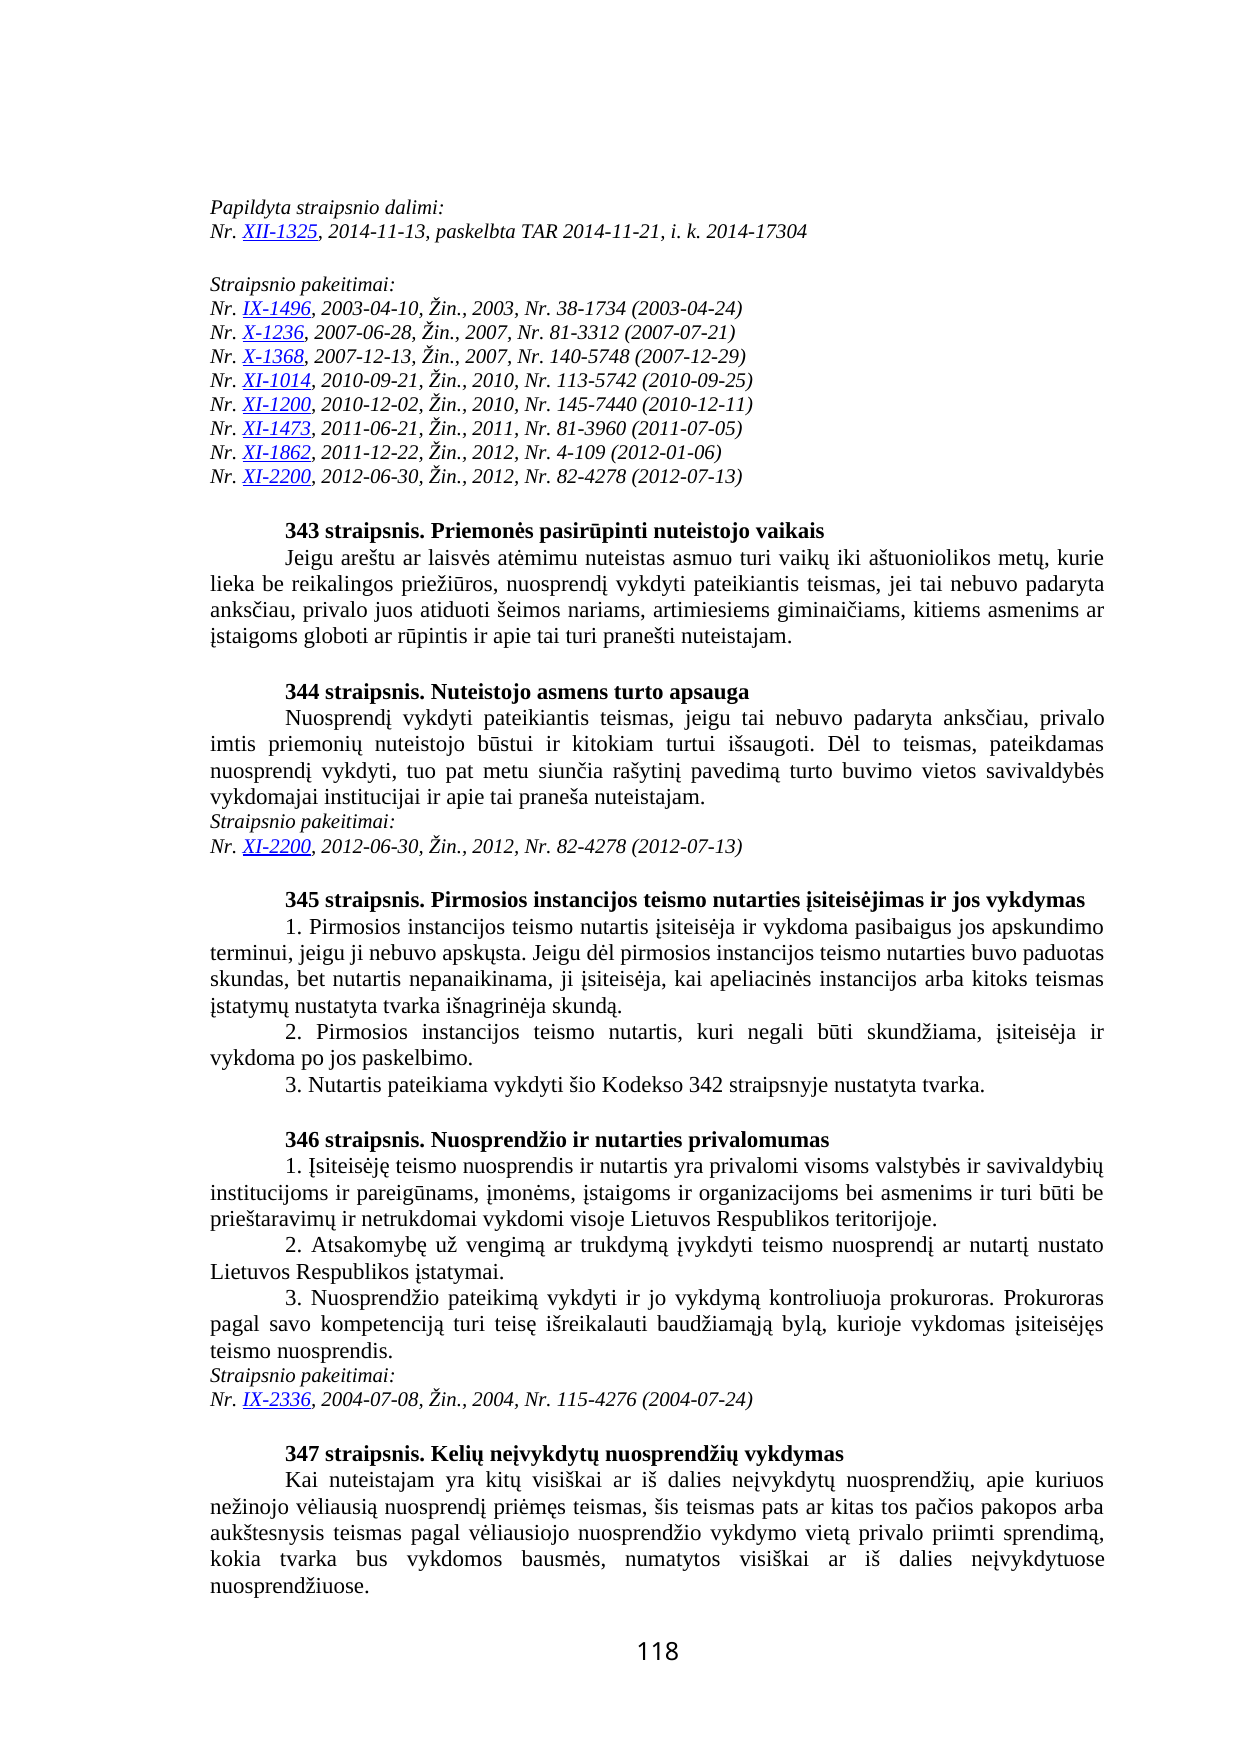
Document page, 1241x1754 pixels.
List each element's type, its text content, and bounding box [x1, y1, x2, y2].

text 3. Nuosprendžio pateikimą vykdyti ir jo vykdymą kontroliuoja prokuroras. Prokuroras pagal savo kompetenciją turi teisę išreikalauti baudžiamąją bylą, kurioje vykdomas įsiteisėjęs teismo nuosprendis. [210, 1284, 1106, 1363]
text 3. Nutartis pateikiama vykdyti šio Kodekso 342 straipsnyje nustatyta tvarka. [210, 1071, 1106, 1097]
text Nuosprendį vykdyti pateikiantis teismas, jeigu tai nebuvo padaryta anksčiau, privalo imtis priemonių nuteistojo būstui ir kitokiam turtui išsaugoti. Dėl to teismas, pateikdamas nuosprendį vykdyti, tuo pat metu siunčia rašytinį pavedimą turto buvimo vietos savivaldybės vykdomajai institucijai ir apie tai praneša nuteistajam. [210, 704, 1106, 809]
text Straipsnio pakeitimai: [210, 1363, 1106, 1387]
text Nr. XI-2200, 2012-06-30, Žin., 2012, Nr. 82-4278 (2012-07-13) [210, 833, 1106, 858]
text Papildyta straipsnio dalimi: [210, 195, 1106, 219]
text Jeigu areštu ar laisvės atėmimu nuteistas asmuo turi vaikų iki aštuoniolikos metų, kurie lieka be reikalingos priežiūros, nuosprendį vykdyti pateikiantis teismas, jei tai nebuvo padaryta anksčiau, privalo juos atiduoti šeimos nariams, artimiesiems giminaičiams, kitiems asmenims ar įstaigoms globoti ar rūpintis ir apie tai turi pranešti nuteistajam. [210, 543, 1106, 649]
text 343 straipsnis. Priemonės pasirūpinti nuteistojo vaikais [210, 517, 1106, 543]
text 1. Pirmosios instancijos teismo nutartis įsiteisėja ir vykdoma pasibaigus jos apskundimo terminui, jeigu ji nebuvo apskųsta. Jeigu dėl pirmosios instancijos teismo nutarties buvo paduotas skundas, bet nutartis nepanaikinama, ji įsiteisėja, kai apeliacinės instancijos arba kitoks teismas įstatymų nustatyta tvarka išnagrinėja skundą. [210, 913, 1106, 1018]
text 2. Atsakomybę už vengimą ar trukdymą įvykdyti teismo nuosprendį ar nutartį nustato Lietuvos Respublikos įstatymai. [210, 1231, 1106, 1284]
text Kai nuteistajam yra kitų visiškai ar iš dalies neįvykdytų nuosprendžių, apie kuriuos nežinojo vėliausią nuosprendį priėmęs teismas, šis teismas pats ar kitas tos pačios pakopos arba aukštesnysis teismas pagal vėliausiojo nuosprendžio vykdymo vietą privalo priimti sprendimą, kokia tvarka bus vykdomos bausmės, numatytos visiškai ar iš dalies neįvykdytuose nuosprendžiuose. [210, 1466, 1106, 1598]
text Nr. X-1368, 2007-12-13, Žin., 2007, Nr. 140-5748 (2007-12-29) [210, 344, 1106, 368]
text Nr. XI-1200, 2010-12-02, Žin., 2010, Nr. 145-7440 (2010-12-11) [210, 392, 1106, 416]
text Nr. XI-1473, 2011-06-21, Žin., 2011, Nr. 81-3960 (2011-07-05) [210, 416, 1106, 440]
text Nr. XI-1862, 2011-12-22, Žin., 2012, Nr. 4-109 (2012-01-06) [210, 440, 1106, 464]
text 346 straipsnis. Nuosprendžio ir nutarties privalomumas [210, 1126, 1106, 1152]
text Nr. X-1236, 2007-06-28, Žin., 2007, Nr. 81-3312 (2007-07-21) [210, 320, 1106, 344]
text Straipsnio pakeitimai: [210, 809, 1106, 833]
text Nr. XII-1325, 2014-11-13, paskelbta TAR 2014-11-21, i. k. 2014-17304 [210, 219, 1106, 243]
text 344 straipsnis. Nuteistojo asmens turto apsauga [210, 678, 1106, 704]
text 2. Pirmosios instancijos teismo nutartis, kuri negali būti skundžiama, įsiteisėja ir vykdoma po jos paskelbimo. [210, 1018, 1106, 1071]
text Nr. XI-2200, 2012-06-30, Žin., 2012, Nr. 82-4278 (2012-07-13) [210, 464, 1106, 488]
text Straipsnio pakeitimai: [210, 272, 1106, 296]
text Nr. IX-2336, 2004-07-08, Žin., 2004, Nr. 115-4276 (2004-07-24) [210, 1387, 1106, 1411]
text 345 straipsnis. Pirmosios instancijos teismo nutarties įsiteisėjimas ir jos vykdymas [285, 886, 1106, 913]
text Nr. IX-1496, 2003-04-10, Žin., 2003, Nr. 38-1734 (2003-04-24) [210, 296, 1106, 320]
text Nr. XI-1014, 2010-09-21, Žin., 2010, Nr. 113-5742 (2010-09-25) [210, 368, 1106, 392]
text 347 straipsnis. Kelių neįvykdytų nuosprendžių vykdymas [210, 1440, 1106, 1466]
text 1. Įsiteisėję teismo nuosprendis ir nutartis yra privalomi visoms valstybės ir savivaldybių institucijoms ir pareigūnams, įmonėms, įstaigoms ir organizacijoms bei asmenims ir turi būti be prieštaravimų ir netrukdomai vykdomi visoje Lietuvos Respublikos teritorijoje. [210, 1152, 1106, 1231]
